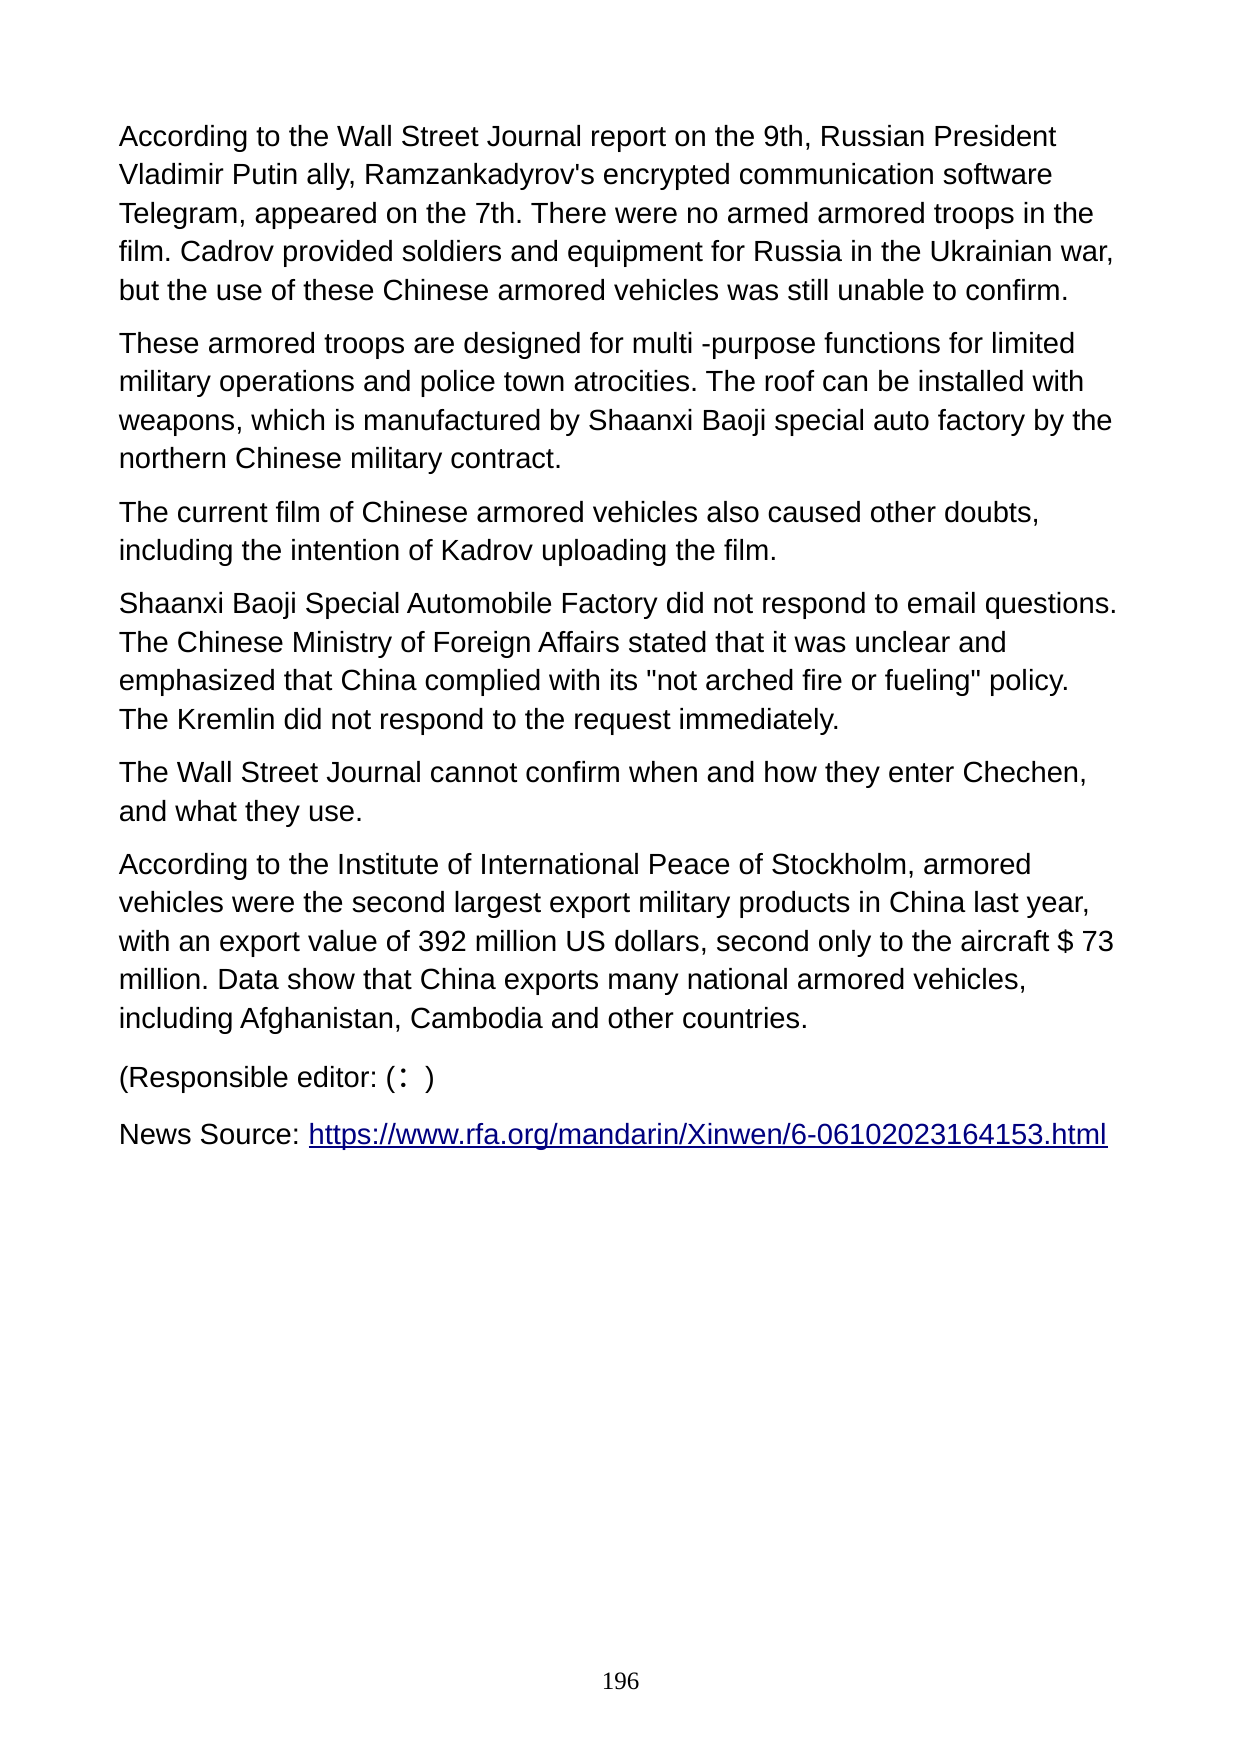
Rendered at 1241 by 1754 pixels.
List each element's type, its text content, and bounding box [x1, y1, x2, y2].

text Shaanxi Baoji Special Automobile Factory did not respond to email questions. The Chinese Ministry of Foreign Affairs stated that it was unclear and emphasized that China complied with its "not arched fire or fueling" policy. The Kremlin did not respond to the request immediately. [118, 586, 1122, 735]
text (Responsible editor: (：) [118, 1054, 1122, 1096]
text According to the Wall Street Journal report on the 9th, Russian President Vladimir Putin ally, Ramzankadyrov's encrypted communication software Telegram, appeared on the 7th. There were no armed armored troops in the film. Cadrov provided soldiers and equipment for Russia in the Ukrainian war, but the use of these Chinese armored vehicles was still unable to confirm. [118, 118, 1122, 306]
text News Source: https://www.rfa.org/mandarin/Xinwen/6-06102023164153.html [118, 1117, 1122, 1151]
text The Wall Street Journal cannot confirm when and how they enter Chechen, and what they use. [118, 755, 1122, 827]
text According to the Institute of International Peace of Stockholm, armored vehicles were the second largest export military products in China last year, with an export value of 392 million US dollars, second only to the aircraft $ 73 million. Data show that China exports many national armored vehicles, including Afghanistan, Cambodia and other countries. [118, 847, 1122, 1034]
text The current film of Chinese armored vehicles also caused other doubts, including the intention of Kadrov uploading the film. [118, 494, 1122, 567]
text These armored troops are designed for multi -purpose functions for limited military operations and police town atrocities. The roof can be installed with weapons, which is manufactured by Shaanxi Baoji special auto factory by the northern Chinese military contract. [118, 326, 1122, 475]
